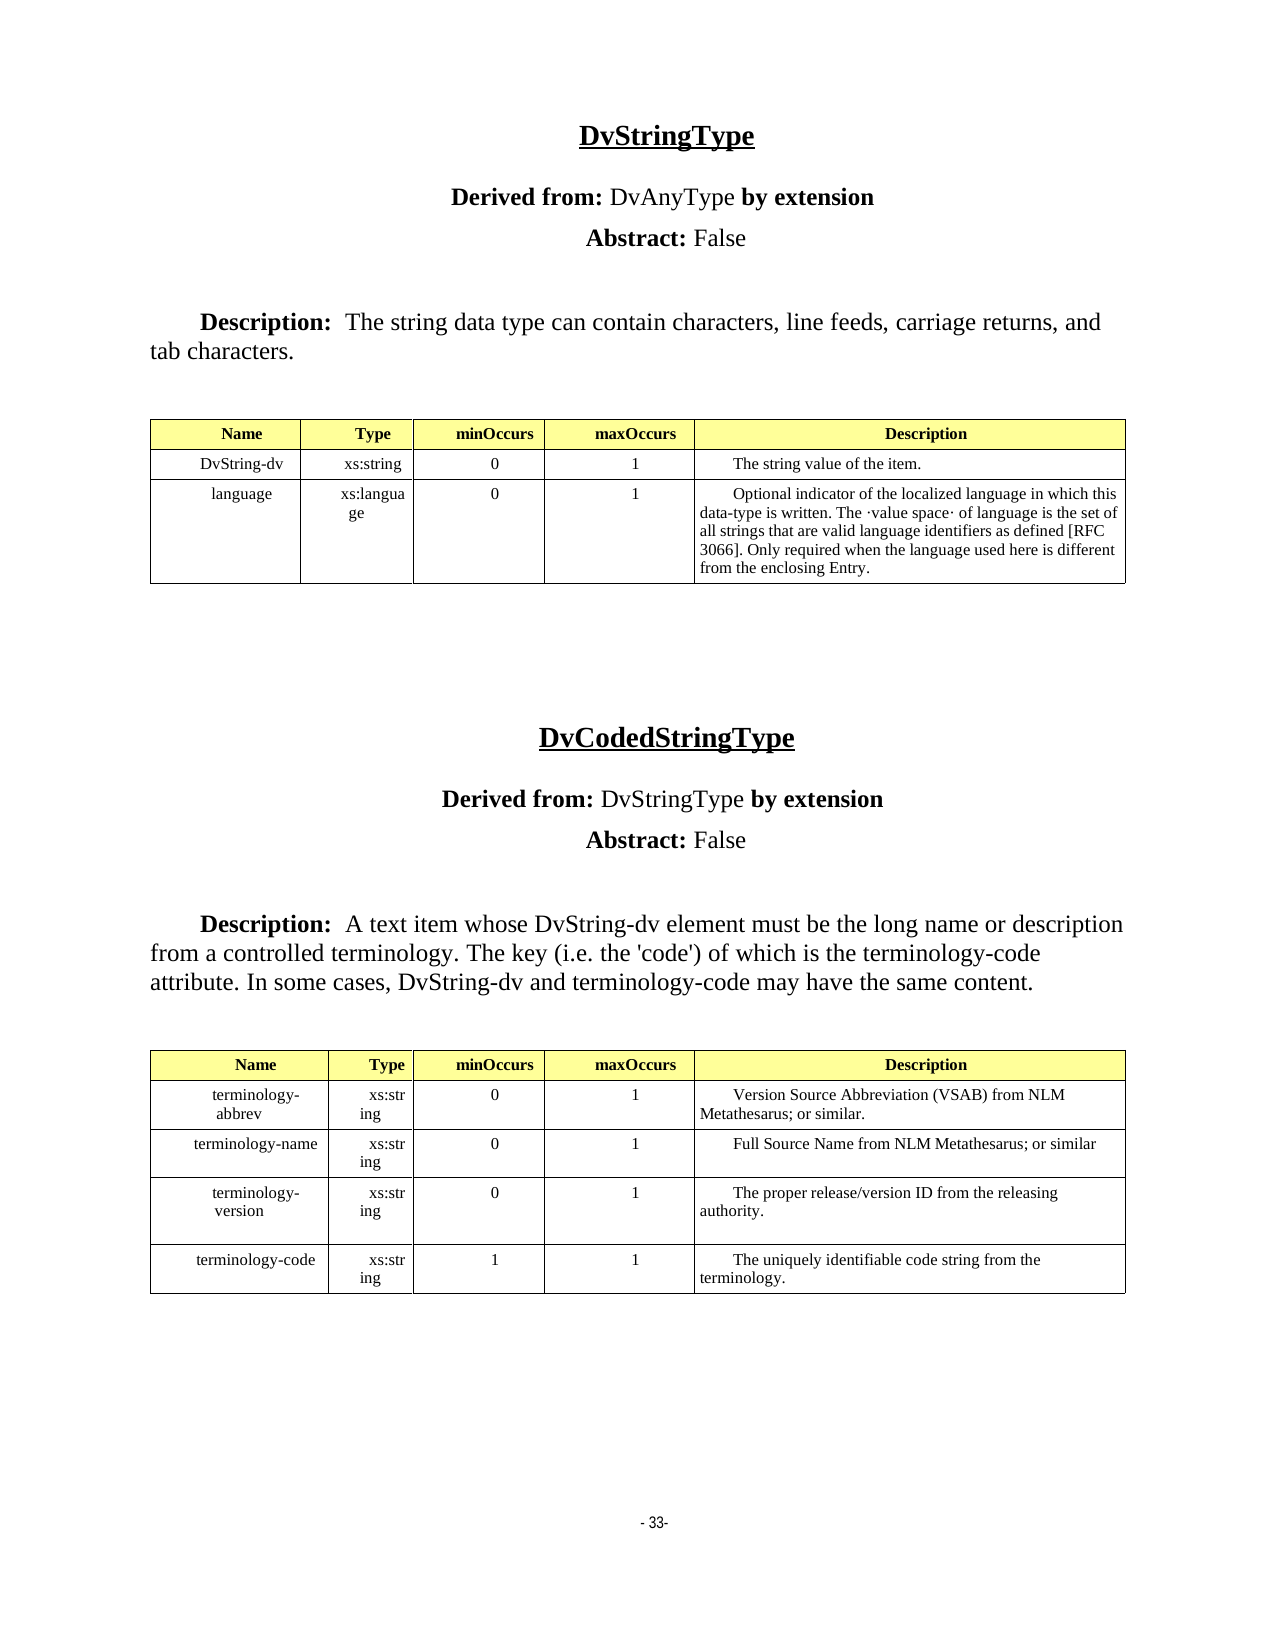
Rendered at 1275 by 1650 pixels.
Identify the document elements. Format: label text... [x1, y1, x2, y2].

table_header Name [151, 1051, 328, 1080]
table_header minOccurs [414, 1051, 544, 1080]
table_cell xs:string [329, 1081, 412, 1129]
table_cell 1 [545, 480, 694, 583]
text DvCodedStringType [150, 720, 1125, 754]
table_header maxOccurs [545, 420, 694, 449]
text Description: The string data type can contain characters, line feeds, carriage returns, and tab characters. [150, 306, 1125, 364]
text DvStringType [150, 118, 1125, 152]
table_header Type [329, 1051, 412, 1080]
text Derived from: DvAnyType by extension [150, 182, 1125, 211]
table_cell 1 [545, 1081, 694, 1129]
table_cell 1 [545, 450, 694, 479]
table_header Type [301, 420, 412, 449]
table_cell 0 [414, 450, 544, 479]
text Abstract: False [150, 825, 1125, 854]
text Derived from: DvStringType by extension [150, 784, 1125, 813]
table_header Name [151, 420, 300, 449]
table_cell xs:string [301, 450, 412, 479]
table_cell The proper release/version ID from the releasing authority. [695, 1178, 1125, 1244]
table_cell 0 [414, 1178, 544, 1244]
table_cell 1 [414, 1245, 544, 1293]
table_cell xs:string [329, 1245, 412, 1293]
table_cell xs:string [329, 1130, 412, 1177]
table_cell terminology-abbrev [151, 1081, 328, 1129]
table_cell 0 [414, 480, 544, 583]
table_cell 0 [414, 1130, 544, 1177]
table_cell Full Source Name from NLM Metathesarus; or similar [695, 1130, 1125, 1177]
table_cell 0 [414, 1081, 544, 1129]
table_cell language [151, 480, 300, 583]
table_cell xs:string [329, 1178, 412, 1244]
table_cell terminology-version [151, 1178, 328, 1244]
table_cell The string value of the item. [695, 450, 1125, 479]
table_header maxOccurs [545, 1051, 694, 1080]
table_cell Optional indicator of the localized language in which this data-type is written. The ·value space· of language is the set of all strings that are valid language identifiers as defined [RFC 3066]. Only required when the language used here is different from the enclosing Entry. [695, 480, 1125, 583]
table_cell xs:language [301, 480, 412, 583]
table_cell terminology-code [151, 1245, 328, 1293]
table_cell 1 [545, 1245, 694, 1293]
table_header Description [695, 420, 1125, 449]
table_cell DvString-dv [151, 450, 300, 479]
text Description: A text item whose DvString-dv element must be the long name or description from a controlled terminology. The key (i.e. the 'code') of which is the terminology-code attribute. In some cases, DvString-dv and terminology-code may have the same content. [150, 908, 1125, 996]
text Abstract: False [150, 223, 1125, 252]
table_header minOccurs [414, 420, 544, 449]
table_header Description [695, 1051, 1125, 1080]
table_cell The uniquely identifiable code string from the terminology. [695, 1245, 1125, 1293]
table_cell 1 [545, 1178, 694, 1244]
table_cell Version Source Abbreviation (VSAB) from NLM Metathesarus; or similar. [695, 1081, 1125, 1129]
table_cell 1 [545, 1130, 694, 1177]
table_cell terminology-name [151, 1130, 328, 1177]
